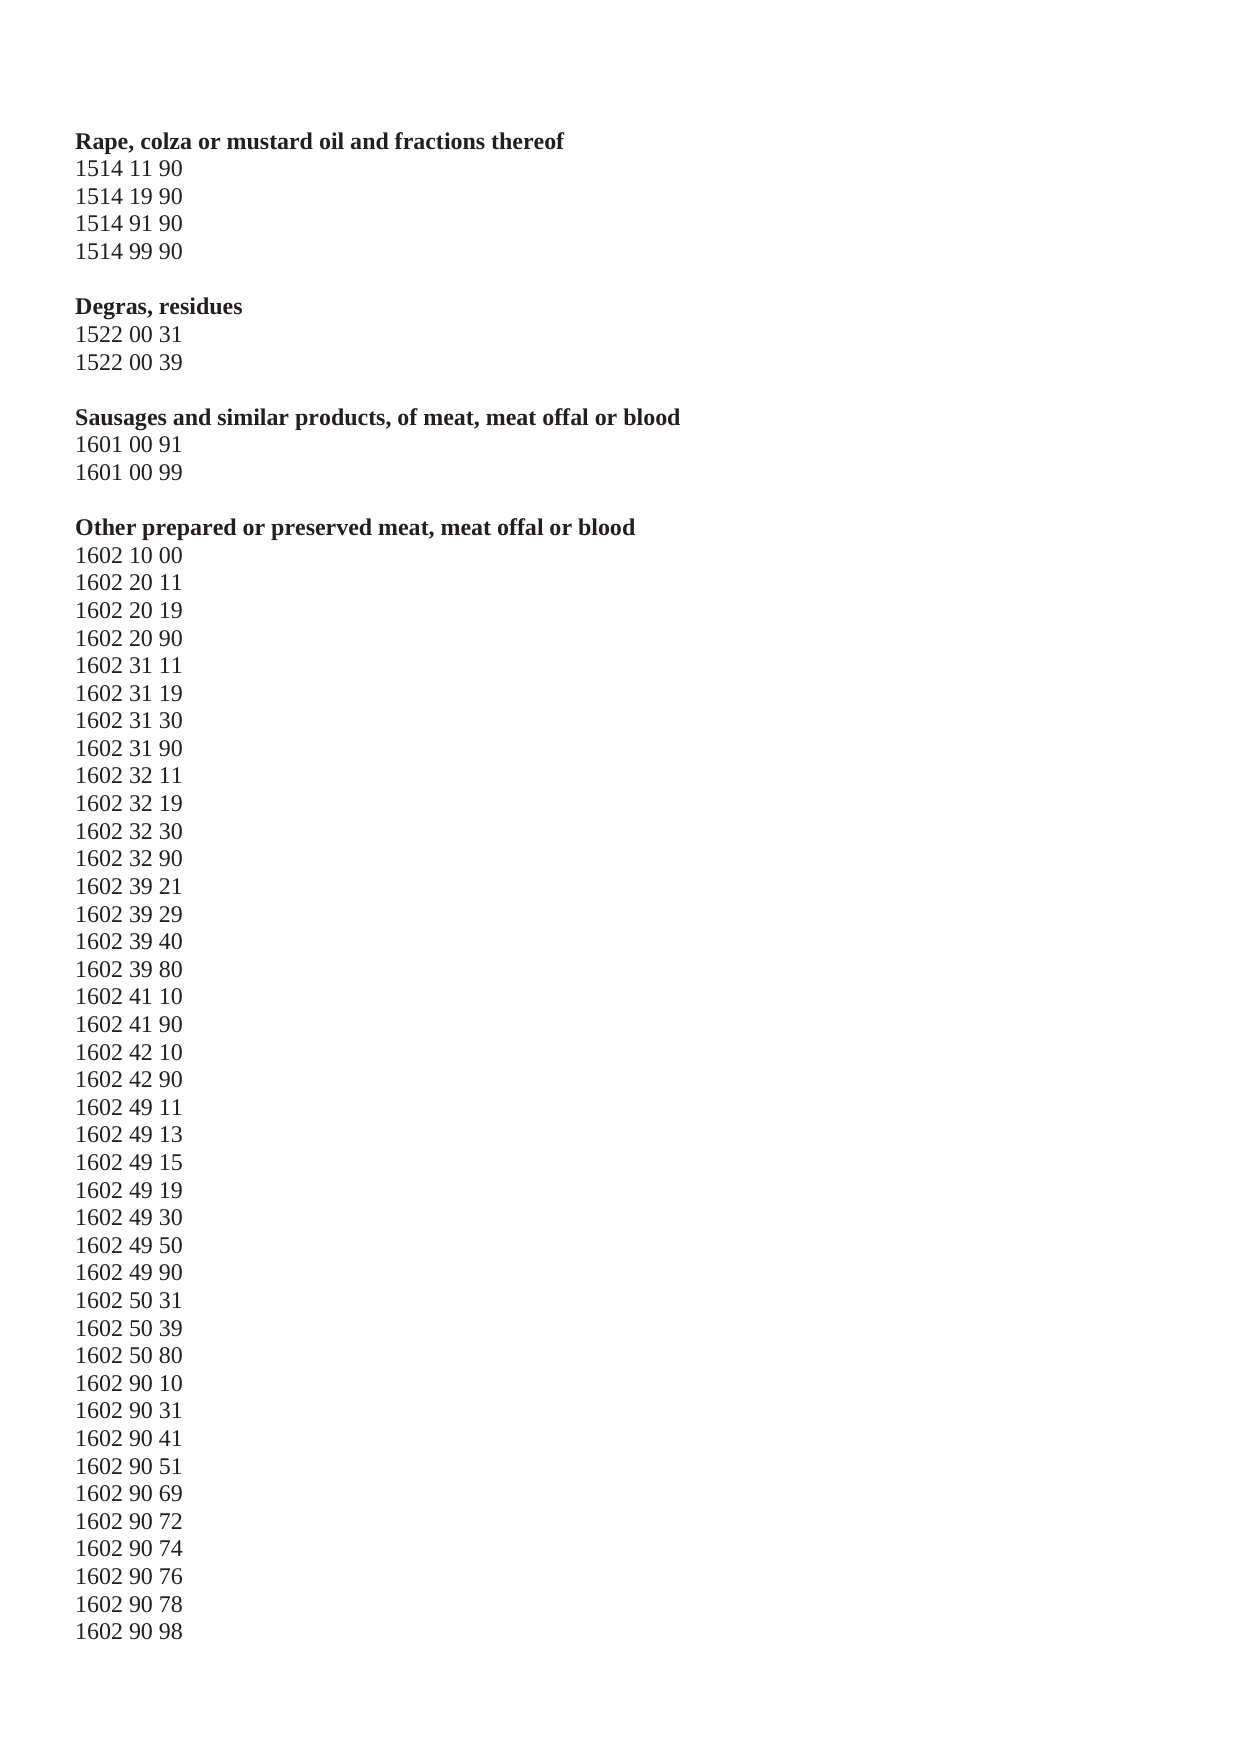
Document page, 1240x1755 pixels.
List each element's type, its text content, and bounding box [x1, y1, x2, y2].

text 1602 50 31 [75, 1286, 1164, 1314]
text 1602 90 78 [75, 1590, 1164, 1617]
text 1602 42 10 [75, 1038, 1164, 1065]
text 1602 90 74 [75, 1534, 1164, 1562]
text 1602 90 76 [75, 1562, 1164, 1590]
text Other prepared or preserved meat, meat offal or blood [75, 513, 1164, 541]
text 1602 90 69 [75, 1479, 1164, 1507]
text 1602 90 72 [75, 1507, 1164, 1534]
text 1602 49 19 [75, 1176, 1164, 1203]
text 1602 49 13 [75, 1120, 1164, 1148]
text 1514 91 90 [75, 209, 1164, 237]
text 1522 00 39 [75, 347, 1164, 375]
text 1602 90 41 [75, 1424, 1164, 1452]
text 1514 11 90 [75, 154, 1164, 182]
text 1602 39 80 [75, 955, 1164, 982]
text 1602 49 15 [75, 1148, 1164, 1176]
text 1602 50 39 [75, 1314, 1164, 1341]
text 1522 00 31 [75, 320, 1164, 347]
text 1602 32 11 [75, 762, 1164, 789]
text 1601 00 99 [75, 458, 1164, 486]
text 1602 10 00 [75, 541, 1164, 568]
text 1602 90 10 [75, 1369, 1164, 1396]
text 1602 49 90 [75, 1258, 1164, 1286]
text 1602 32 90 [75, 844, 1164, 872]
text 1602 31 90 [75, 734, 1164, 762]
text 1601 00 91 [75, 430, 1164, 458]
text 1602 20 19 [75, 596, 1164, 623]
text 1602 31 30 [75, 706, 1164, 734]
text 1602 32 19 [75, 789, 1164, 817]
text 1602 32 30 [75, 817, 1164, 844]
text 1602 90 51 [75, 1452, 1164, 1479]
text 1602 39 21 [75, 872, 1164, 899]
text Rape, colza or mustard oil and fractions thereof [75, 127, 1164, 154]
text 1602 41 90 [75, 1010, 1164, 1038]
text 1514 19 90 [75, 182, 1164, 209]
text 1602 49 50 [75, 1231, 1164, 1258]
text 1602 41 10 [75, 982, 1164, 1010]
text 1602 20 11 [75, 568, 1164, 596]
text 1602 39 40 [75, 927, 1164, 955]
text 1602 20 90 [75, 623, 1164, 651]
text 1602 42 90 [75, 1065, 1164, 1093]
text 1602 50 80 [75, 1341, 1164, 1369]
text Degras, residues [75, 292, 1164, 320]
text 1602 49 30 [75, 1203, 1164, 1231]
text 1602 90 98 [75, 1617, 1164, 1645]
text 1602 39 29 [75, 899, 1164, 927]
text 1602 49 11 [75, 1093, 1164, 1120]
text 1602 90 31 [75, 1396, 1164, 1424]
text 1602 31 19 [75, 679, 1164, 706]
text Sausages and similar products, of meat, meat offal or blood [75, 403, 1164, 430]
text 1514 99 90 [75, 237, 1164, 265]
text 1602 31 11 [75, 651, 1164, 679]
